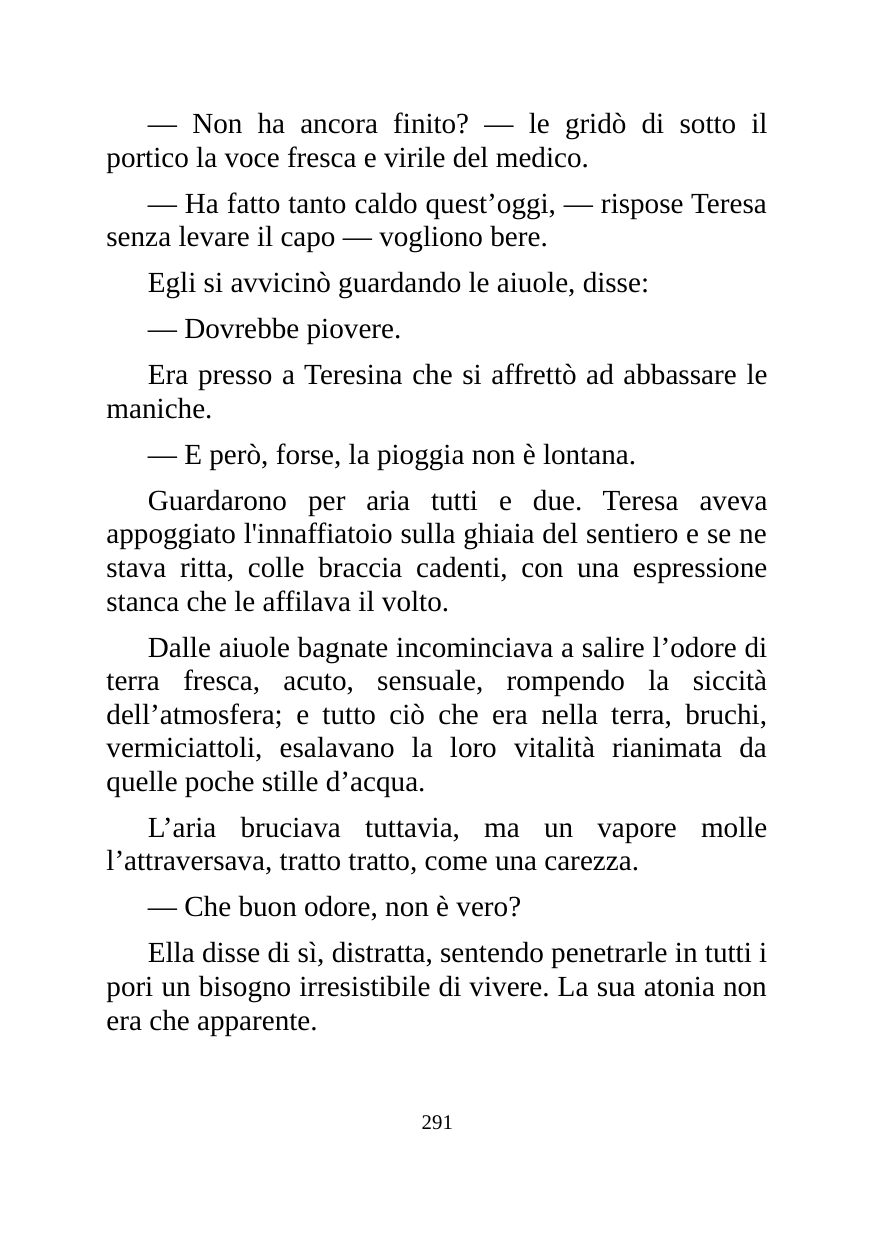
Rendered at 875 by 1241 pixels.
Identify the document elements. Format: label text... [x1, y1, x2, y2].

text Era presso a Teresina che si affrettò ad abbassare le maniche. [106, 357, 768, 424]
text — Che buon odore, non è vero? [106, 889, 768, 923]
text Guardarono per aria tutti e due. Teresa aveva appoggiato l'innaffiatoio sulla ghiaia del sentiero e se ne stava ritta, colle braccia cadenti, con una espressione stanca che le affilava il volto. [106, 483, 768, 617]
text — Ha fatto tanto caldo quest’oggi, — rispose Teresa senza levare il capo — vogliono bere. [106, 186, 768, 253]
text — E però, forse, la pioggia non è lontana. [106, 437, 768, 471]
text — Non ha ancora finito? — le gridò di sotto il portico la voce fresca e virile del medico. [106, 106, 768, 173]
text Dalle aiuole bagnate incominciava a salire l’odore di terra fresca, acuto, sensuale, rompendo la siccità dell’atmosfera; e tutto ciò che era nella terra, bruchi, vermiciattoli, esalavano la loro vitalità rianimata da quelle poche stille d’acqua. [106, 630, 768, 797]
text Ella disse di sì, distratta, sentendo penetrarle in tutti i pori un bisogno irresistibile di vivere. La sua atonia non era che apparente. [106, 936, 768, 1036]
text Egli si avvicinò guardando le aiuole, disse: [106, 265, 768, 299]
text L’aria bruciava tuttavia, ma un vapore molle l’attraversava, tratto tratto, come una carezza. [106, 810, 768, 877]
text — Dovrebbe piovere. [106, 311, 768, 345]
